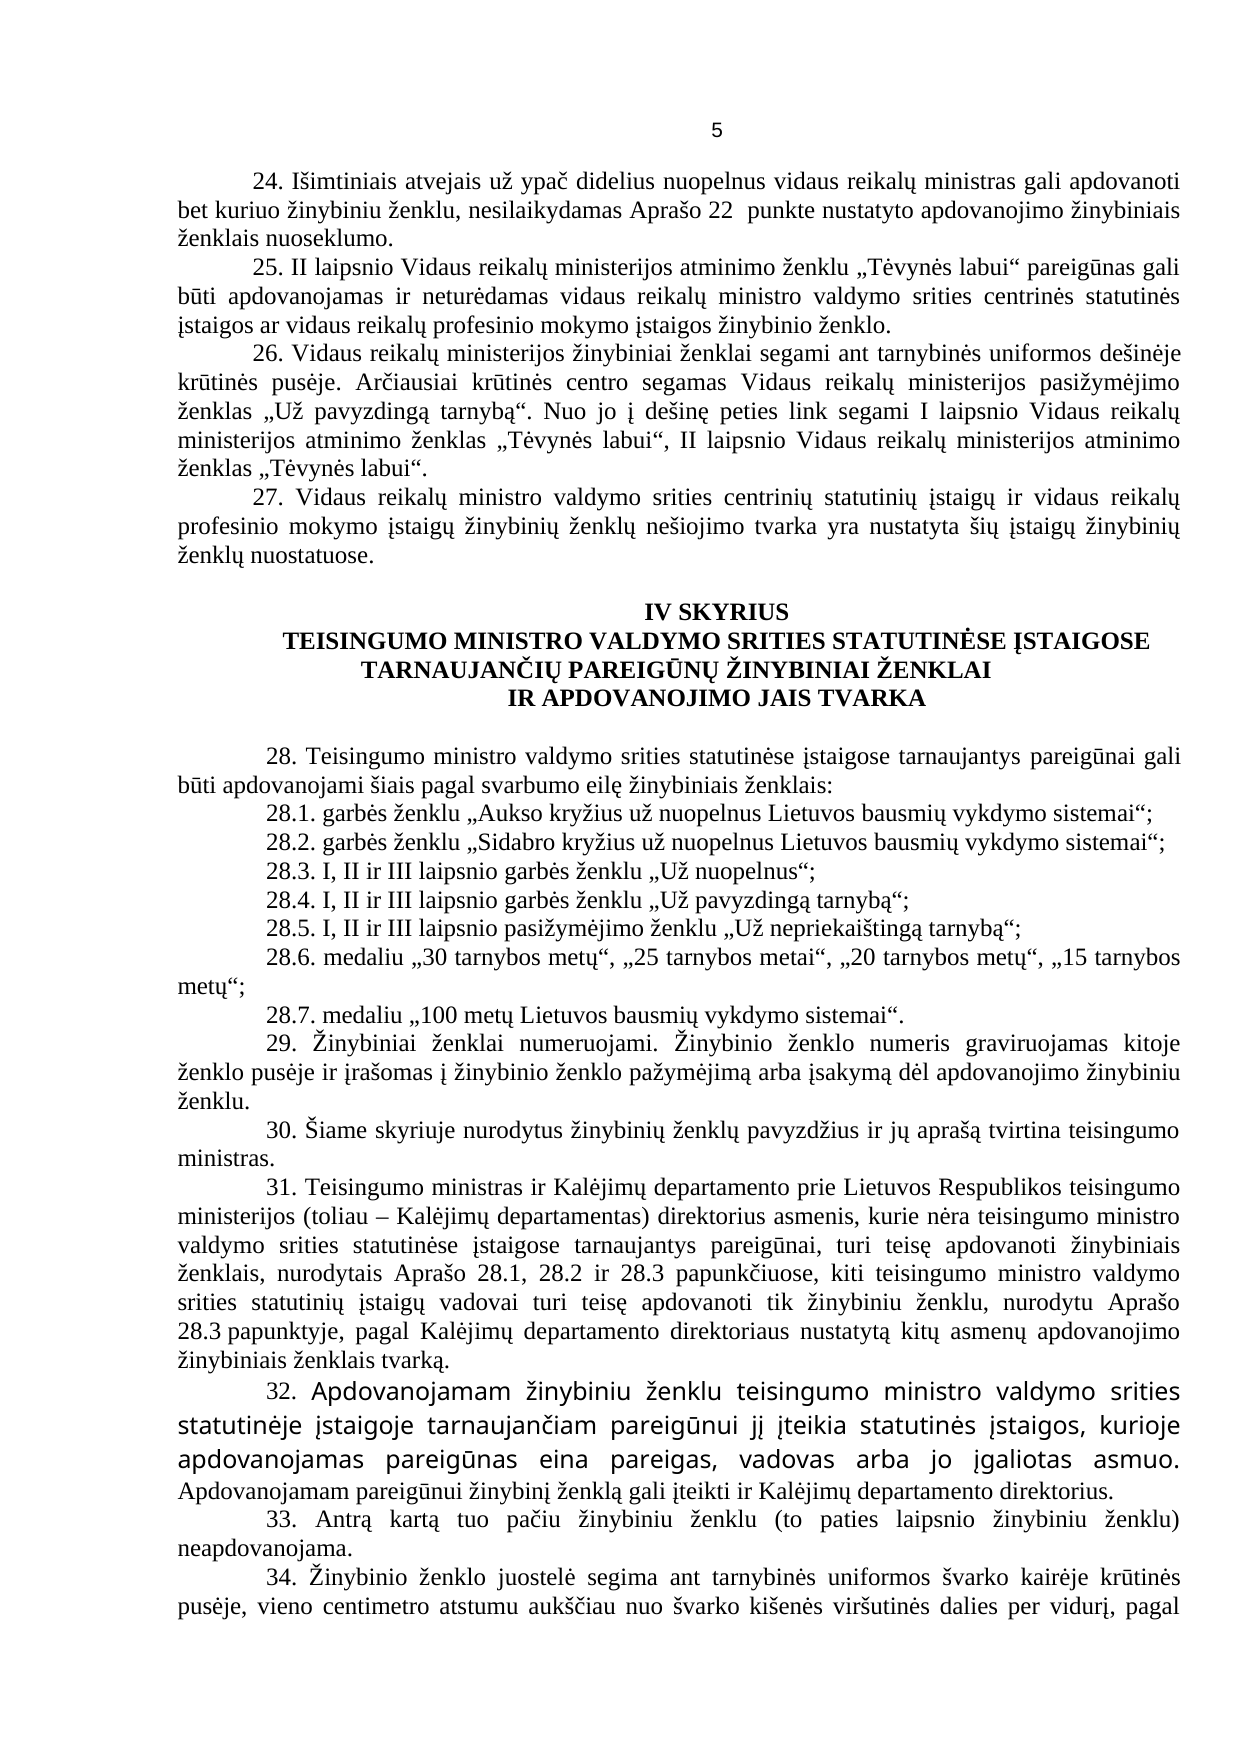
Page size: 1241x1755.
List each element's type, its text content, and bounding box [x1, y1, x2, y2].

text TEISINGUMO MINISTRO VALDYMO SRITIES STATUTINĖSE ĮSTAIGOSE TARNAUJANČIŲ PAREIGŪNŲ ŽINYBINIAI ŽENKLAI [177, 626, 1181, 683]
text 28.7. medaliu „100 metų Lietuvos bausmių vykdymo sistemai“. [177, 1000, 1181, 1028]
text 24. Išimtiniais atvejais už ypač didelius nuopelnus vidaus reikalų ministras gali apdovanoti bet kuriuo žinybiniu ženklu, nesilaikydamas Aprašo 22 punkte nustatyto apdovanojimo žinybiniais ženklais nuoseklumo. [177, 166, 1181, 252]
text 27. Vidaus reikalų ministro valdymo srities centrinių statutinių įstaigų ir vidaus reikalų profesinio mokymo įstaigų žinybinių ženklų nešiojimo tvarka yra nustatyta šių įstaigų žinybinių ženklų nuostatuose. [177, 482, 1181, 568]
text 33. Antrą kartą tuo pačiu žinybiniu ženklu (to paties laipsnio žinybiniu ženklu) neapdovanojama. [177, 1504, 1181, 1562]
text 31. Teisingumo ministras ir Kalėjimų departamento prie Lietuvos Respublikos teisingumo ministerijos (toliau – Kalėjimų departamentas) direktorius asmenis, kurie nėra teisingumo ministro valdymo srities statutinėse įstaigose tarnaujantys pareigūnai, turi teisę apdovanoti žinybiniais ženklais, nurodytais Aprašo 28.1, 28.2 ir 28.3 papunkčiuose, kiti teisingumo ministro valdymo srities statutinių įstaigų vadovai turi teisę apdovanoti tik žinybiniu ženklu, nurodytu Aprašo 28.3 papunktyje, pagal Kalėjimų departamento direktoriaus nustatytą kitų asmenų apdovanojimo žinybiniais ženklais tvarką. [177, 1172, 1181, 1373]
text IR APDOVANOJIMO JAIS TVARKA [177, 683, 1181, 712]
text 28.5. I, II ir III laipsnio pasižymėjimo ženklu „Už nepriekaištingą tarnybą“; [177, 913, 1181, 942]
text 28.2. garbės ženklu „Sidabro kryžius už nuopelnus Lietuvos bausmių vykdymo sistemai“; [177, 827, 1181, 856]
text 25. II laipsnio Vidaus reikalų ministerijos atminimo ženklu „Tėvynės labui“ pareigūnas gali būti apdovanojamas ir neturėdamas vidaus reikalų ministro valdymo srities centrinės statutinės įstaigos ar vidaus reikalų profesinio mokymo įstaigos žinybinio ženklo. [177, 252, 1181, 338]
text 28. Teisingumo ministro valdymo srities statutinėse įstaigose tarnaujantys pareigūnai gali būti apdovanojami šiais pagal svarbumo eilę žinybiniais ženklais: [177, 741, 1181, 798]
text 28.4. I, II ir III laipsnio garbės ženklu „Už pavyzdingą tarnybą“; [177, 885, 1181, 913]
text 29. Žinybiniai ženklai numeruojami. Žinybinio ženklo numeris graviruojamas kitoje ženklo pusėje ir įrašomas į žinybinio ženklo pažymėjimą arba įsakymą dėl apdovanojimo žinybiniu ženklu. [177, 1028, 1181, 1115]
text 28.6. medaliu „30 tarnybos metų“, „25 tarnybos metai“, „20 tarnybos metų“, „15 tarnybos metų“; [177, 942, 1181, 1000]
text 34. Žinybinio ženklo juostelė segima ant tarnybinės uniformos švarko kairėje krūtinės pusėje, vieno centimetro atstumu aukščiau nuo švarko kišenės viršutinės dalies per vidurį, pagal [177, 1562, 1181, 1619]
text IV SKYRIUS [177, 597, 1181, 626]
text 32. Apdovanojamam žinybiniu ženklu teisingumo ministro valdymo srities statutinėje įstaigoje tarnaujančiam pareigūnui jį įteikia statutinės įstaigos, kurioje apdovanojamas pareigūnas eina pareigas, vadovas arba jo įgaliotas asmuo. Apdovanojamam pareigūnui žinybinį ženklą gali įteikti ir Kalėjimų departamento direktorius. [177, 1373, 1181, 1504]
text 28.3. I, II ir III laipsnio garbės ženklu „Už nuopelnus“; [177, 856, 1181, 885]
text 30. Šiame skyriuje nurodytus žinybinių ženklų pavyzdžius ir jų aprašą tvirtina teisingumo ministras. [177, 1115, 1181, 1172]
text 28.1. garbės ženklu „Aukso kryžius už nuopelnus Lietuvos bausmių vykdymo sistemai“; [177, 798, 1181, 827]
text 26. Vidaus reikalų ministerijos žinybiniai ženklai segami ant tarnybinės uniformos dešinėje krūtinės pusėje. Arčiausiai krūtinės centro segamas Vidaus reikalų ministerijos pasižymėjimo ženklas „Už pavyzdingą tarnybą“. Nuo jo į dešinę peties link segami I laipsnio Vidaus reikalų ministerijos atminimo ženklas „Tėvynės labui“, II laipsnio Vidaus reikalų ministerijos atminimo ženklas „Tėvynės labui“. [177, 338, 1181, 482]
